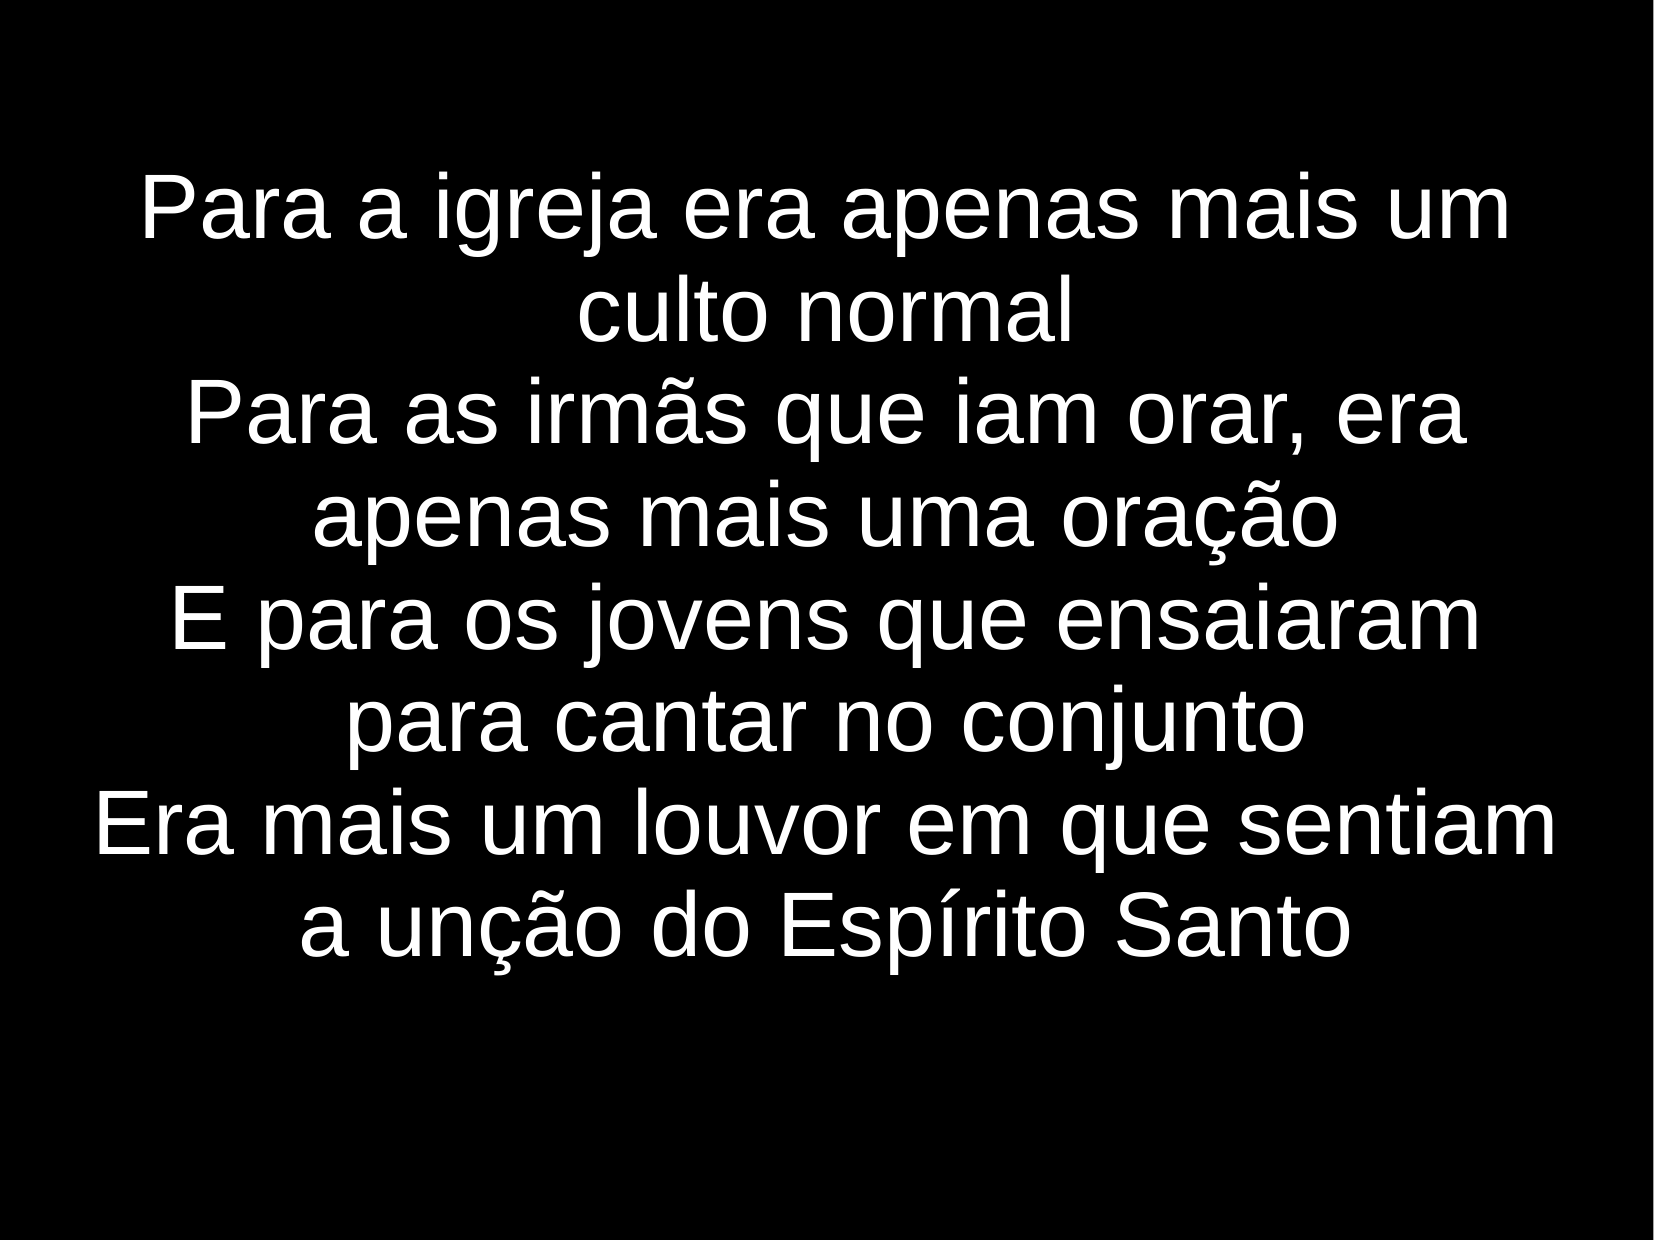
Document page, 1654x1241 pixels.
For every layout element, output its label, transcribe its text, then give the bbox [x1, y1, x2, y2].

subtitle Para a igreja era apenas mais um culto normal Para as irmãs que iam orar, era apenas mais uma oração E para os jovens que ensaiaram para cantar no conjunto Era mais um louvor em que sentiam a unção do Espírito Santo [82, 49, 1571, 1158]
